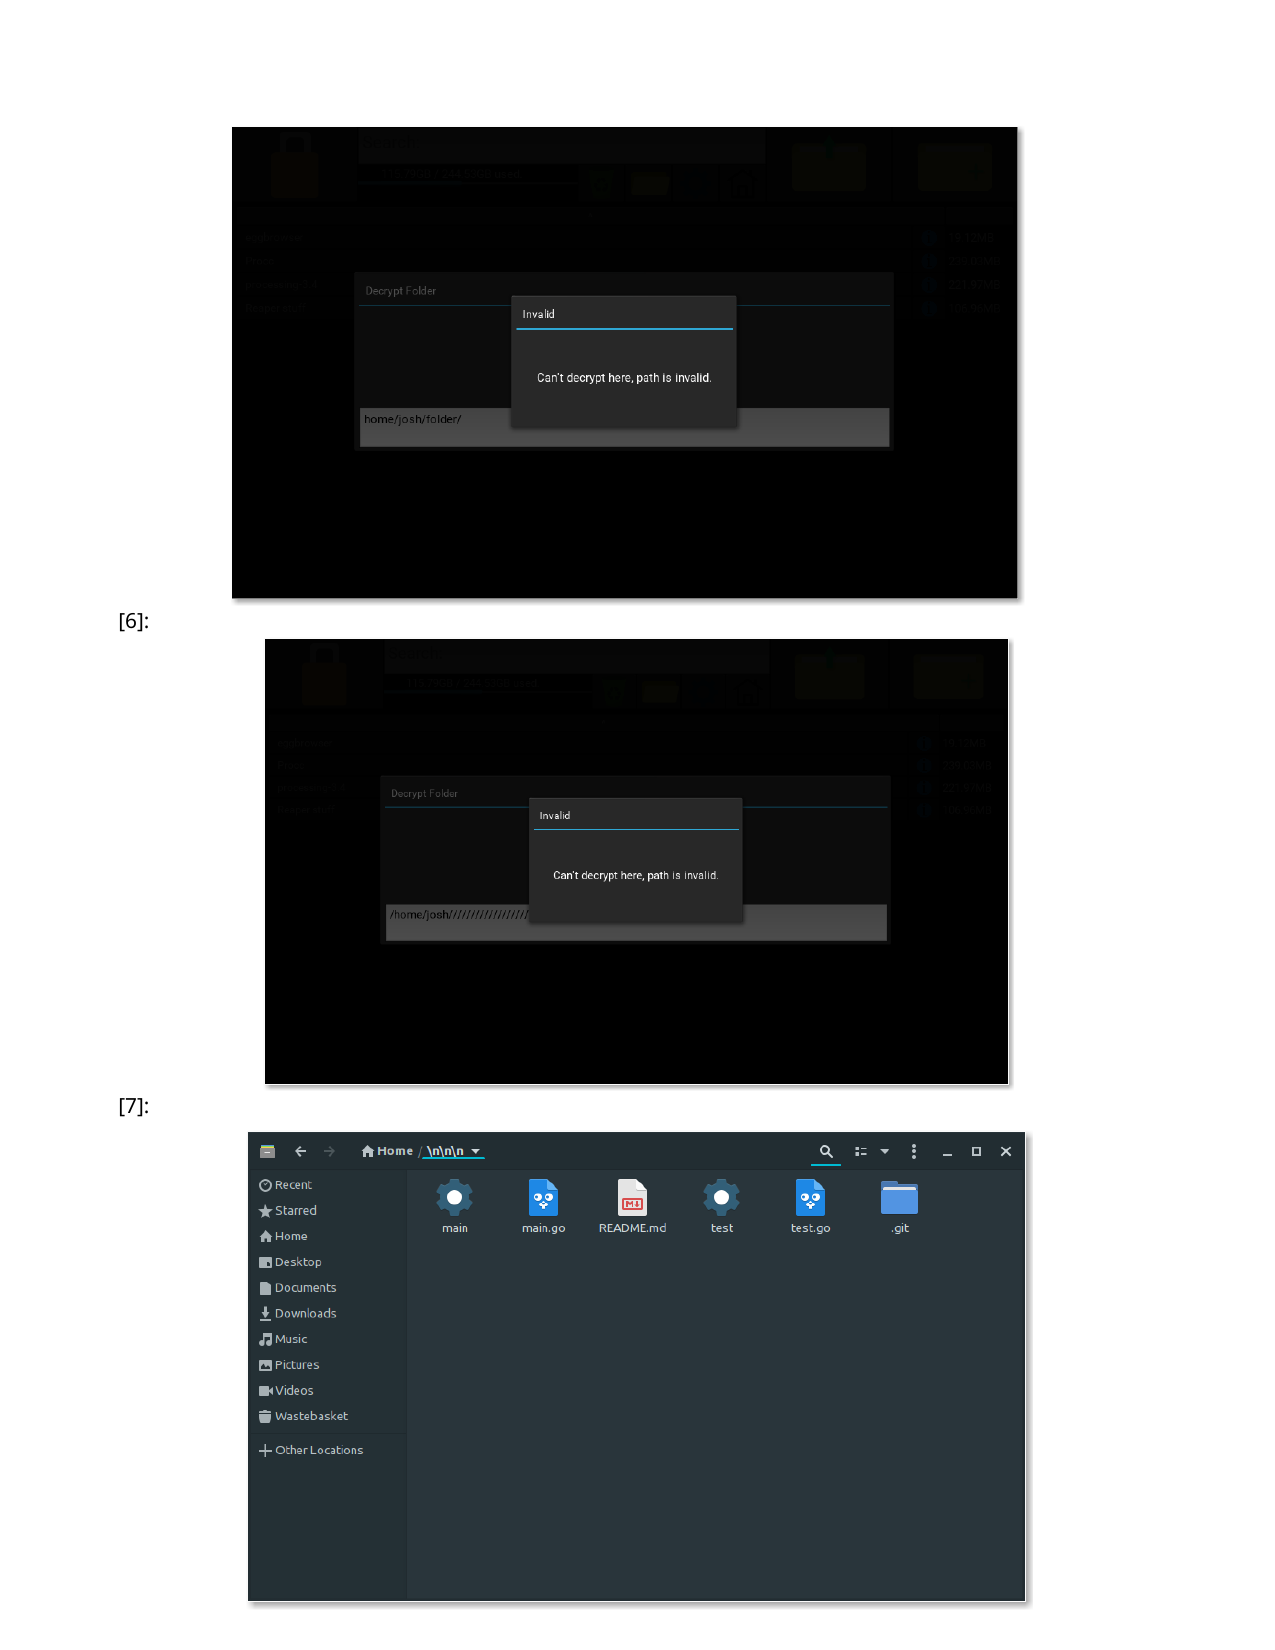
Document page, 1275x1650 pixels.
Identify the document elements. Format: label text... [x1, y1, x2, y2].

picture [261, 634, 1015, 1091]
picture [242, 1126, 1033, 1610]
text [6]: [118, 606, 1157, 634]
text [7]: [118, 1091, 1157, 1119]
picture [227, 122, 1025, 606]
